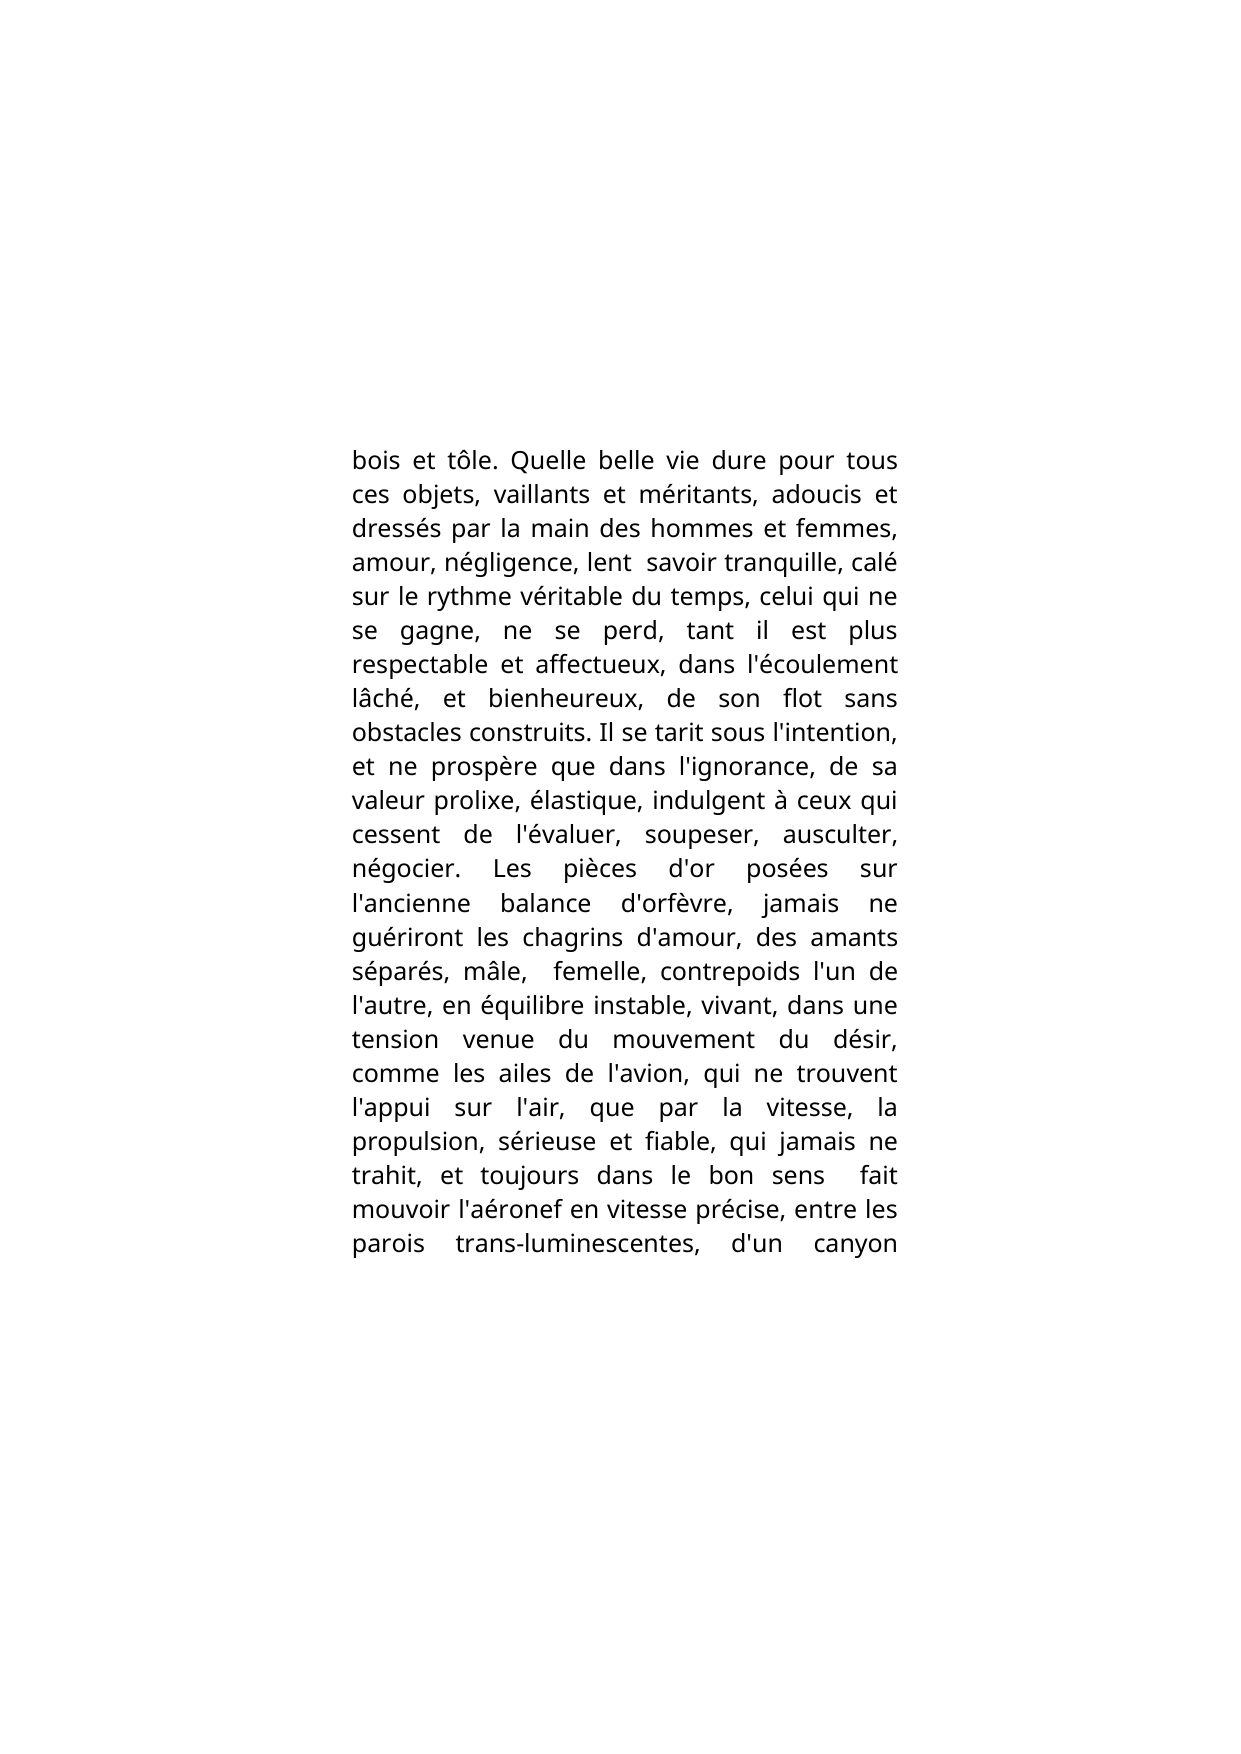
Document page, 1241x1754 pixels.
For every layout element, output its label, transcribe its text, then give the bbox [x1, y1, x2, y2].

text bois et tôle. Quelle belle vie dure pour tous ces objets, vaillants et méritants, adoucis et dressés par la main des hommes et femmes, amour, négligence, lent savoir tranquille, calé sur le rythme véritable du temps, celui qui ne se gagne, ne se perd, tant il est plus respectable et affectueux, dans l'écoulement lâché, et bienheureux, de son flot sans obstacles construits. Il se tarit sous l'intention, et ne prospère que dans l'ignorance, de sa valeur prolixe, élastique, indulgent à ceux qui cessent de l'évaluer, soupeser, ausculter, négocier. Les pièces d'or posées sur l'ancienne balance d'orfèvre, jamais ne guériront les chagrins d'amour, des amants séparés, mâle, femelle, contrepoids l'un de l'autre, en équilibre instable, vivant, dans une tension venue du mouvement du désir, comme les ailes de l'avion, qui ne trouvent l'appui sur l'air, que par la vitesse, la propulsion, sérieuse et fiable, qui jamais ne trahit, et toujours dans le bon sens fait mouvoir l'aéronef en vitesse précise, entre les parois trans-luminescentes, d'un canyon [352, 442, 898, 1260]
